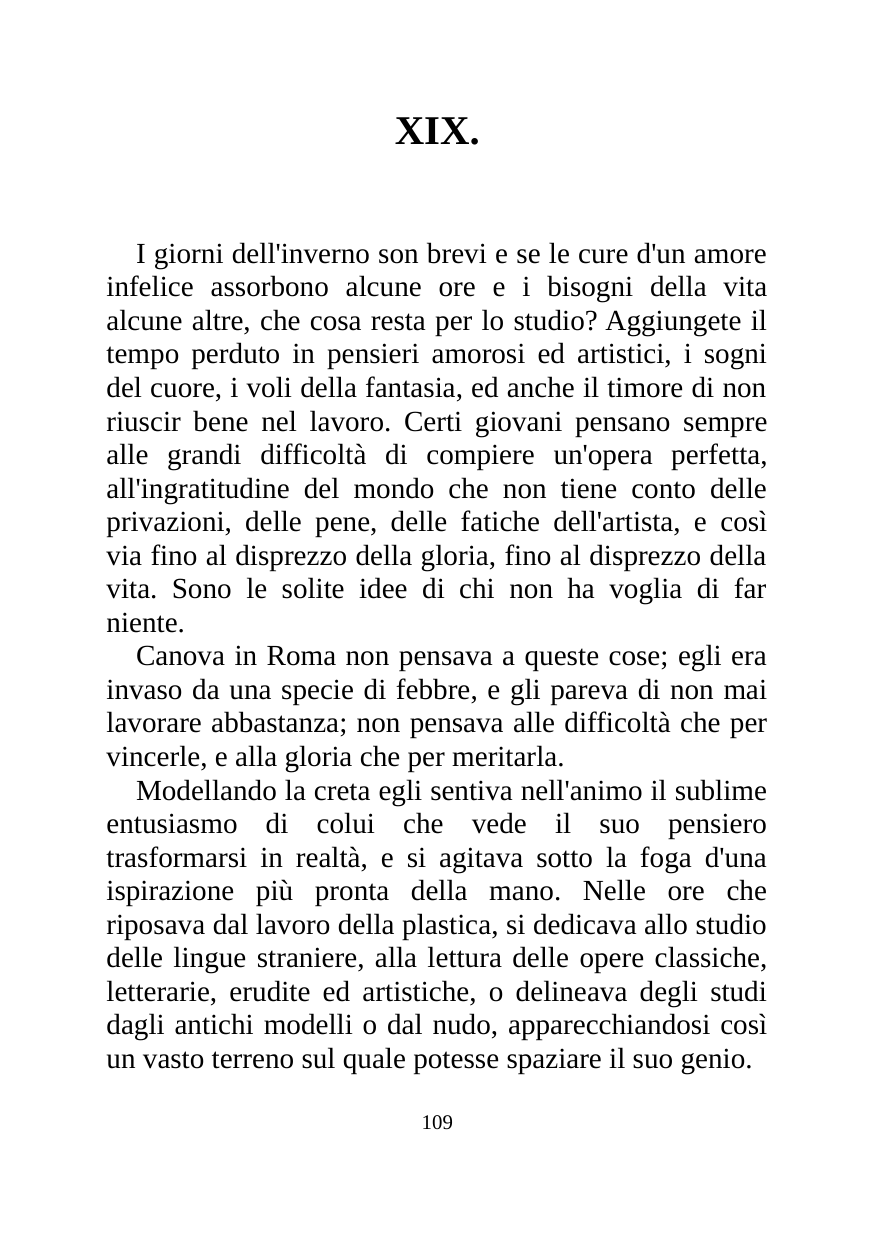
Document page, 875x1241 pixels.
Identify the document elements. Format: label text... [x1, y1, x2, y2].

subtitle XIX. [106, 106, 768, 153]
text Modellando la creta egli sentiva nell'animo il sublime entusiasmo di colui che vede il suo pensiero trasformarsi in realtà, e si agitava sotto la foga d'una ispirazione più pronta della mano. Nelle ore che riposava dal lavoro della plastica, si dedicava allo studio delle lingue straniere, alla lettura delle opere classiche, letterarie, erudite ed artistiche, o delineava degli studi dagli antichi modelli o dal nudo, apparecchiandosi così un vasto terreno sul quale potesse spaziare il suo genio. [106, 773, 768, 1074]
text Canova in Roma non pensava a queste cose; egli era invaso da una specie di febbre, e gli pareva di non mai lavorare abbastanza; non pensava alle difficoltà che per vincerle, e alla gloria che per meritarla. [106, 638, 768, 773]
text I giorni dell'inverno son brevi e se le cure d'un amore infelice assorbono alcune ore e i bisogni della vita alcune altre, che cosa resta per lo studio? Aggiungete il tempo perduto in pensieri amorosi ed artistici, i sogni del cuore, i voli della fantasia, ed anche il timore di non riuscir bene nel lavoro. Certi giovani pensano sempre alle grandi difficoltà di compiere un'opera perfetta, all'ingratitudine del mondo che non tiene conto delle privazioni, delle pene, delle fatiche dell'artista, e così via fino al disprezzo della gloria, fino al disprezzo della vita. Sono le solite idee di chi non ha voglia di far niente. [106, 236, 768, 638]
